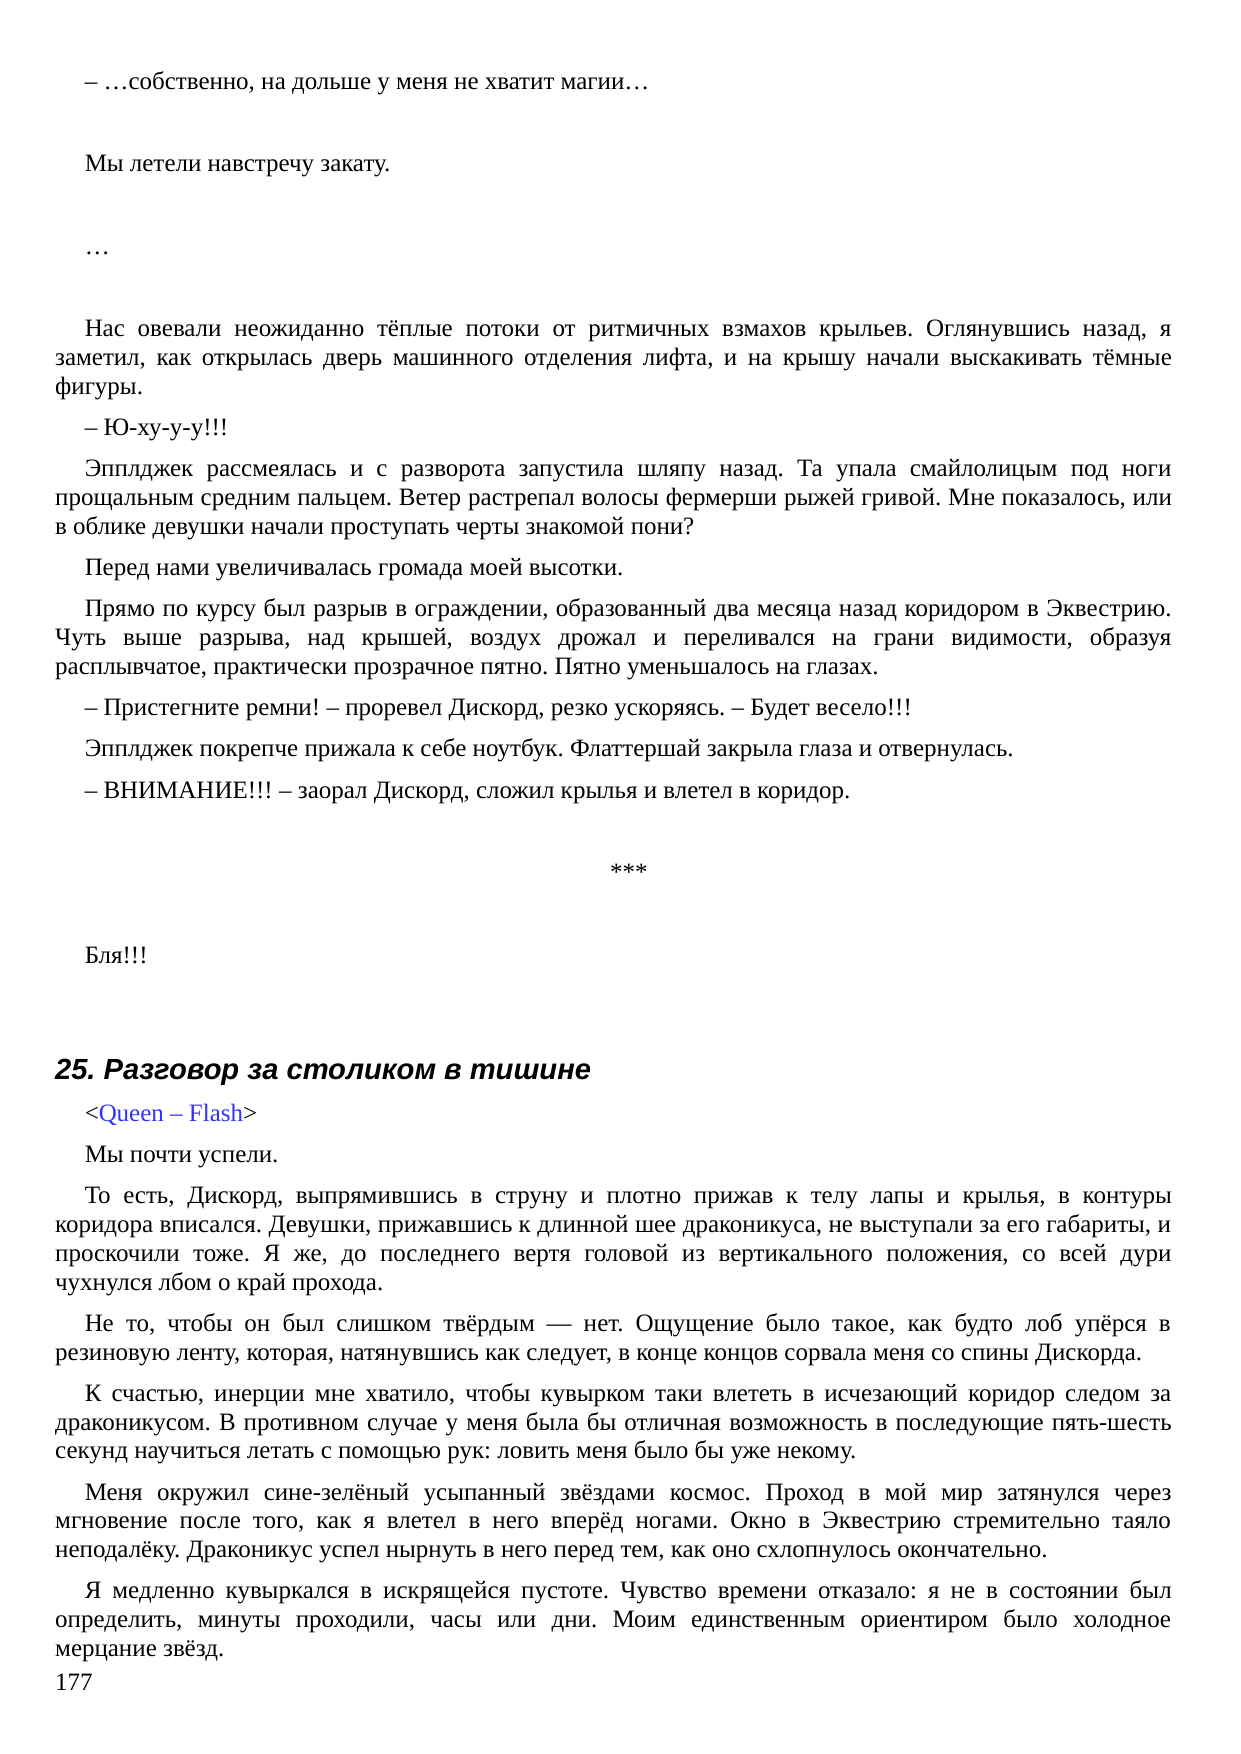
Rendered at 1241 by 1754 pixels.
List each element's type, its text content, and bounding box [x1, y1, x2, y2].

text Меня окружил сине-зелёный усыпанный звёздами космос. Проход в мой мир затянулся через мгновение после того, как я влетел в него вперёд ногами. Окно в Эквестрию стремительно таяло неподалёку. Драконикус успел нырнуть в него перед тем, как оно схлопнулось окончательно. [55, 1477, 1173, 1563]
text Мы почти успели. [55, 1139, 1173, 1168]
text Нас овевали неожиданно тёплые потоки от ритмичных взмахов крыльев. Оглянувшись назад, я заметил, как открылась дверь машинного отделения лифта, и на крышу начали выскакивать тёмные фигуры. [55, 313, 1173, 400]
text Я медленно кувыркался в искрящейся пустоте. Чувство времени отказало: я не в состоянии был определить, минуты проходили, часы или дни. Моим единственным ориентиром было холодное мерцание звёзд. [55, 1576, 1173, 1662]
text – ВНИМАНИЕ!!! – заорал Дискорд, сложил крылья и влетел в коридор. [55, 775, 1173, 803]
text Не то, чтобы он был слишком твёрдым — нет. Ощущение было такое, как будто лоб упёрся в резиновую ленту, которая, натянувшись как следует, в конце концов сорвала меня со спины Дискорда. [55, 1308, 1173, 1366]
text То есть, Дискорд, выпрямившись в струну и плотно прижав к телу лапы и крылья, в контуры коридора вписался. Девушки, прижавшись к длинной шее драконикуса, не выступали за его габариты, и проскочили тоже. Я же, до последнего вертя головой из вертикального положения, со всей дури чухнулся лбом о край прохода. [55, 1181, 1173, 1296]
text Бля!!! [55, 940, 1173, 968]
text Прямо по курсу был разрыв в ограждении, образованный два месяца назад коридором в Эквестрию. Чуть выше разрыва, над крышей, воздух дрожал и переливался на грани видимости, образуя расплывчатое, практически прозрачное пятно. Пятно уменьшалось на глазах. [55, 593, 1173, 680]
text <Queen – Flash> [55, 1098, 1173, 1127]
subtitle 25. Разговор за столиком в тишине [55, 1052, 1173, 1086]
text Перед нами увеличивалась громада моей высотки. [55, 552, 1173, 581]
text – Пристегните ремни! – проревел Дискорд, резко ускоряясь. – Будет весело!!! [55, 692, 1173, 721]
text К счастью, инерции мне хватило, чтобы кувырком таки влететь в исчезающий коридор следом за драконикусом. В противном случае у меня была бы отличная возможность в последующие пять-шесть секунд научиться летать с помощью рук: ловить меня было бы уже некому. [55, 1378, 1173, 1464]
text … [55, 231, 1173, 260]
text Эпплджек покрепче прижала к себе ноутбук. Флаттершай закрыла глаза и отвернулась. [55, 733, 1173, 762]
text *** [55, 857, 1173, 886]
text Мы летели навстречу закату. [55, 148, 1173, 177]
text – Ю-ху-у-у!!! [55, 412, 1173, 441]
text – …собственно, на дольше у меня не хватит магии… [55, 66, 1173, 95]
text Эпплджек рассмеялась и с разворота запустила шляпу назад. Та упала смайлолицым под ноги прощальным средним пальцем. Ветер растрепал волосы фермерши рыжей гривой. Мне показалось, или в облике девушки начали проступать черты знакомой пони? [55, 453, 1173, 540]
